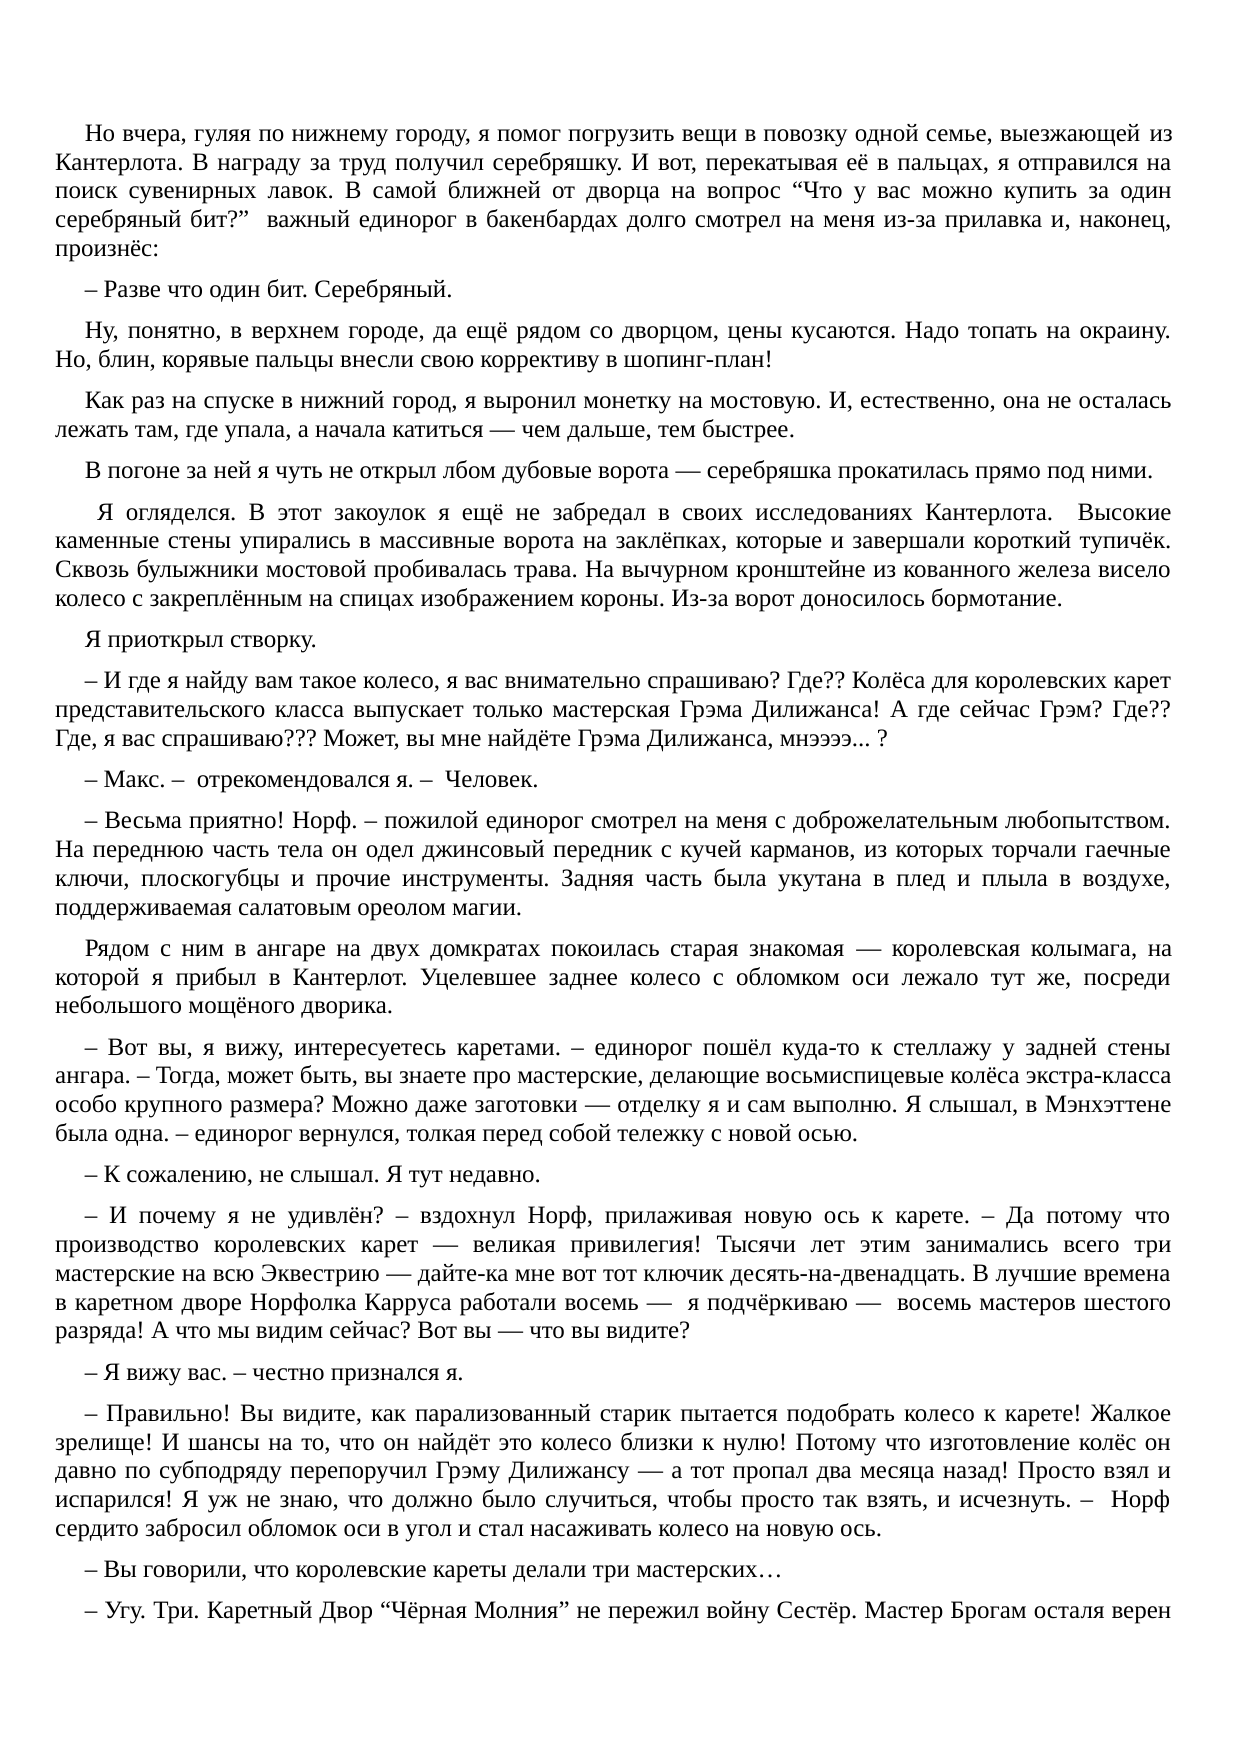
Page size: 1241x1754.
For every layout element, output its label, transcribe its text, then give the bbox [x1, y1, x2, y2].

text – Макс. – отрекомендовался я. – Человек. [55, 764, 1172, 793]
text Но вчера, гуляя по нижнему городу, я помог погрузить вещи в повозку одной семье, выезжающей из Кантерлота. В награду за труд получил серебряшку. И вот, перекатывая её в пальцах, я отправился на поиск сувенирных лавок. В самой ближней от дворца на вопрос “Что у вас можно купить за один серебряный бит?” важный единорог в бакенбардах долго смотрел на меня из-за прилавка и, наконец, произнёс: [55, 118, 1172, 262]
text – К сожалению, не слышал. Я тут недавно. [55, 1159, 1172, 1188]
text – И почему я не удивлён? – вздохнул Норф, прилаживая новую ось к карете. – Да потому что производство королевских карет — великая привилегия! Тысячи лет этим занимались всего три мастерские на всю Эквестрию — дайте-ка мне вот тот ключик десять-на-двенадцать. В лучшие времена в каретном дворе Норфолка Карруса работали восемь — я подчёркиваю — восемь мастеров шестого разряда! А что мы видим сейчас? Вот вы — что вы видите? [55, 1201, 1172, 1344]
text – И где я найду вам такое колесо, я вас внимательно спрашиваю? Где?? Колёса для королевских карет представительского класса выпускает только мастерская Грэма Дилижанса! А где сейчас Грэм? Где?? Где, я вас спрашиваю??? Может, вы мне найдёте Грэма Дилижанса, мнээээ... ? [55, 666, 1172, 752]
text – Правильно! Вы видите, как парализованный старик пытается подобрать колесо к карете! Жалкое зрелище! И шансы на то, что он найдёт это колесо близки к нулю! Потому что изготовление колёс он давно по субподряду перепоручил Грэму Дилижансу — а тот пропал два месяца назад! Просто взял и испарился! Я уж не знаю, что должно было случиться, чтобы просто так взять, и исчезнуть. – Норф сердито забросил обломок оси в угол и стал насаживать колесо на новую ось. [55, 1398, 1172, 1542]
text Ну, понятно, в верхнем городе, да ещё рядом со дворцом, цены кусаются. Надо топать на окраину. Но, блин, корявые пальцы внесли свою коррективу в шопинг-план! [55, 316, 1172, 373]
text В погоне за ней я чуть не открыл лбом дубовые ворота — серебряшка прокатилась прямо под ними. [55, 456, 1172, 484]
text – Вот вы, я вижу, интересуетесь каретами. – единорог пошёл куда-то к стеллажу у задней стены ангара. – Тогда, может быть, вы знаете про мастерские, делающие восьмиспицевые колёса экстра-класса особо крупного размера? Можно даже заготовки — отделку я и сам выполню. Я слышал, в Мэнхэттене была одна. – единорог вернулся, толкая перед собой тележку с новой осью. [55, 1032, 1172, 1147]
text – Вы говорили, что королевские кареты делали три мастерских… [55, 1554, 1172, 1583]
text Рядом с ним в ангаре на двух домкратах покоилась старая знакомая — королевская колымага, на которой я прибыл в Кантерлот. Уцелевшее заднее колесо с обломком оси лежало тут же, посреди небольшого мощёного дворика. [55, 933, 1172, 1019]
text – Я вижу вас. – честно признался я. [55, 1357, 1172, 1386]
text – Разве что один бит. Серебряный. [55, 274, 1172, 303]
text – Угу. Три. Каретный Двор “Чёрная Молния” не пережил войну Сестёр. Мастер Брогам осталя верен [55, 1596, 1172, 1624]
text Как раз на спуске в нижний город, я выронил монетку на мостовую. И, естественно, она не осталась лежать там, где упала, а начала катиться — чем дальше, тем быстрее. [55, 386, 1172, 443]
text – Весьма приятно! Норф. – пожилой единорог смотрел на меня с доброжелательным любопытством. На переднюю часть тела он одел джинсовый передник с кучей карманов, из которых торчали гаечные ключи, плоскогубцы и прочие инструменты. Задняя часть была укутана в плед и плыла в воздухе, поддерживаемая салатовым ореолом магии. [55, 806, 1172, 921]
text Я огляделся. В этот закоулок я ещё не забредал в своих исследованиях Кантерлота. Высокие каменные стены упирались в массивные ворота на заклёпках, которые и завершали короткий тупичёк. Сквозь булыжники мостовой пробивалась трава. На вычурном кронштейне из кованного железа висело колесо с закреплённым на спицах изображением короны. Из-за ворот доносилось бормотание. [55, 497, 1172, 612]
text Я приоткрыл створку. [55, 624, 1172, 653]
